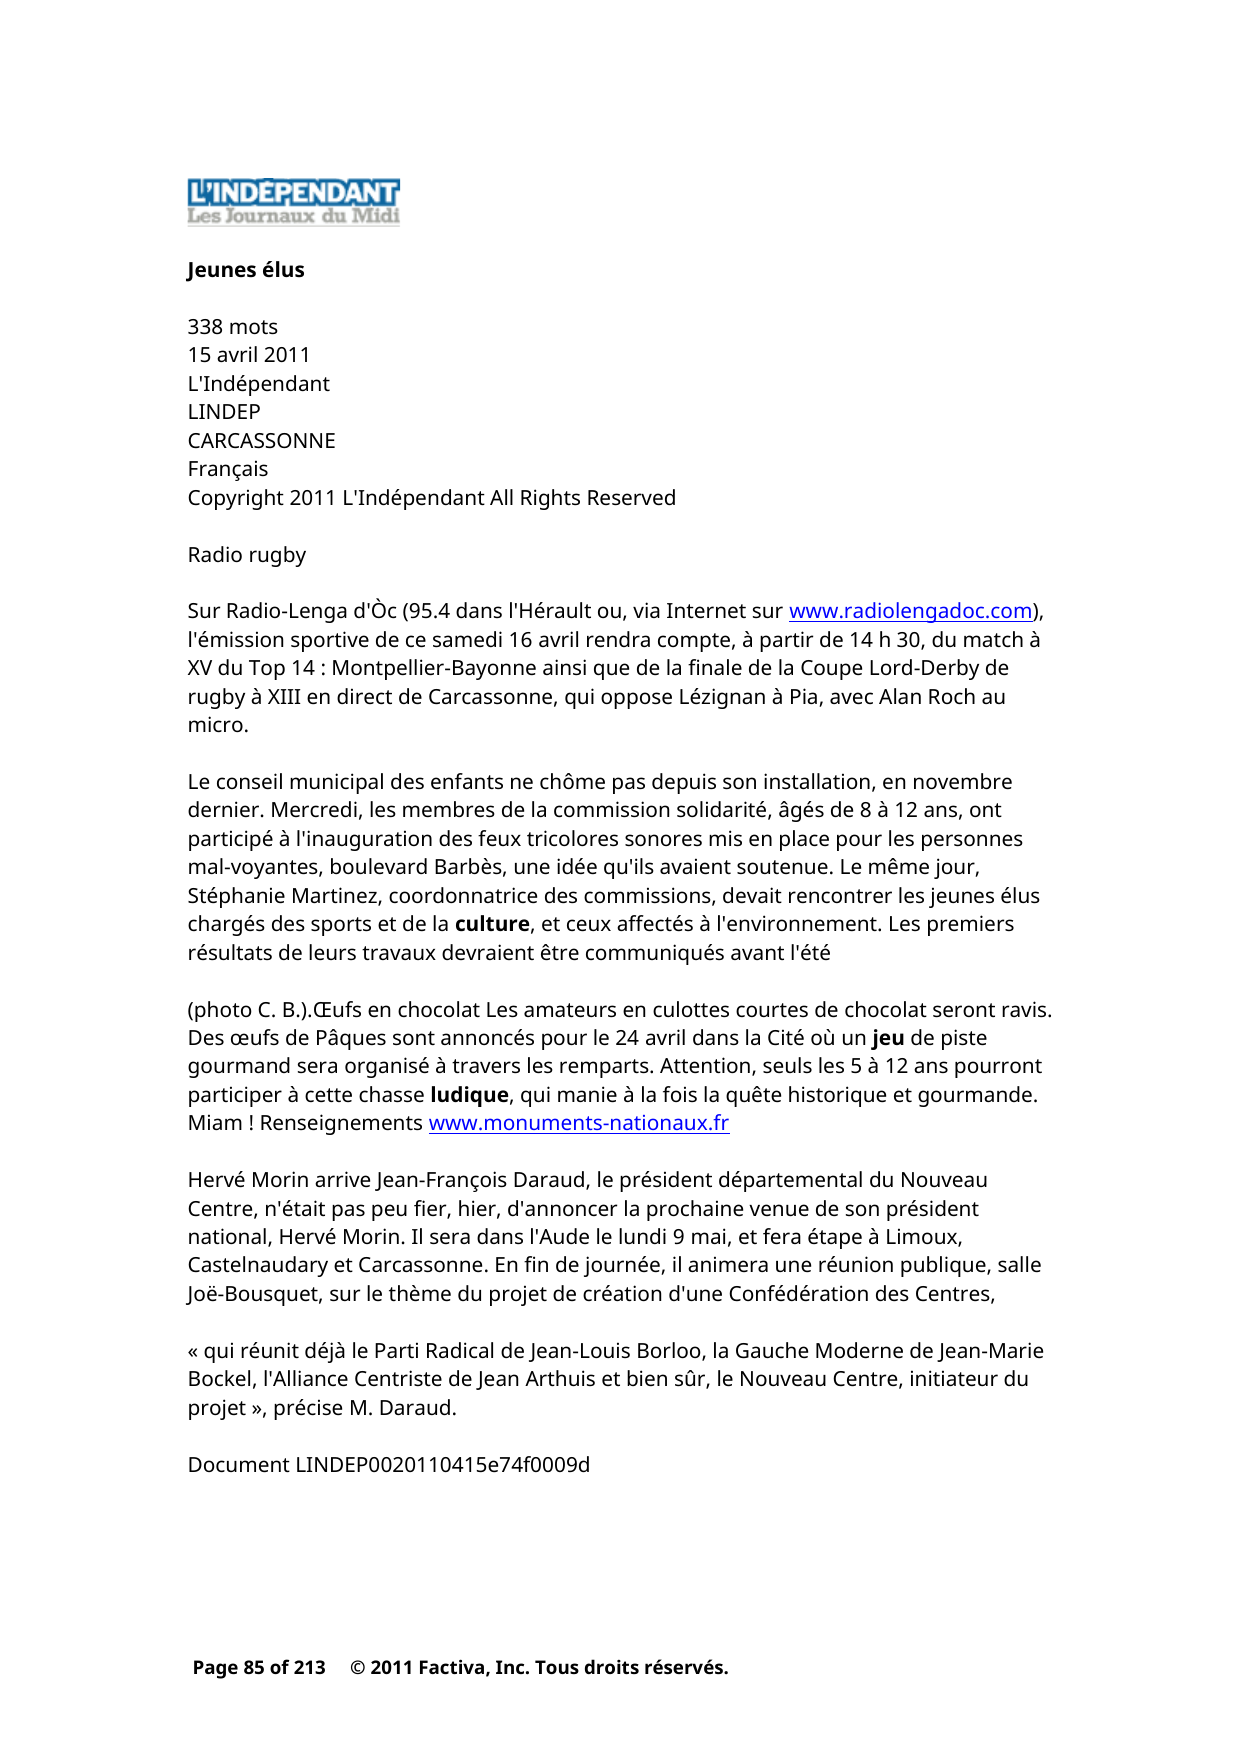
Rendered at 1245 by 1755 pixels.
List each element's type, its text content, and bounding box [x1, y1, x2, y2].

text LINDEP [187, 397, 1057, 426]
text 338 mots [187, 312, 1057, 341]
text (photo C. B.).Œufs en chocolat Les amateurs en culottes courtes de chocolat seront ravis. Des œufs de Pâques sont annoncés pour le 24 avril dans la Cité où un jeu de piste gourmand sera organisé à travers les remparts. Attention, seuls les 5 à 12 ans pourront participer à cette chasse ludique, qui manie à la fois la quête historique et gourmande. Miam ! Renseignements www.monuments-nationaux.fr [187, 995, 1057, 1137]
text Sur Radio-Lenga d'Òc (95.4 dans l'Hérault ou, via Internet sur www.radiolengadoc.com), l'émission sportive de ce samedi 16 avril rendra compte, à partir de 14 h 30, du match à XV du Top 14 : Montpellier-Bayonne ainsi que de la finale de la Coupe Lord-Derby de rugby à XIII en direct de Carcassonne, qui oppose Lézignan à Pia, avec Alan Roch au micro. [187, 597, 1057, 739]
text L'Indépendant [187, 369, 1057, 397]
text Jeunes élus [187, 255, 1057, 284]
text Document LINDEP0020110415e74f0009d [187, 1450, 1057, 1478]
text CARCASSONNE [187, 426, 1057, 454]
text 15 avril 2011 [187, 341, 1057, 369]
picture [187, 178, 400, 227]
text « qui réunit déjà le Parti Radical de Jean-Louis Borloo, la Gauche Moderne de Jean-Marie Bockel, l'Alliance Centriste de Jean Arthuis et bien sûr, le Nouveau Centre, initiateur du projet », précise M. Daraud. [187, 1336, 1057, 1421]
text Copyright 2011 L'Indépendant All Rights Reserved [187, 483, 1057, 511]
text Français [187, 454, 1057, 483]
text Le conseil municipal des enfants ne chôme pas depuis son installation, en novembre dernier. Mercredi, les membres de la commission solidarité, âgés de 8 à 12 ans, ont participé à l'inauguration des feux tricolores sonores mis en place pour les personnes mal-voyantes, boulevard Barbès, une idée qu'ils avaient soutenue. Le même jour, Stéphanie Martinez, coordonnatrice des commissions, devait rencontrer les jeunes élus chargés des sports et de la culture, et ceux affectés à l'environnement. Les premiers résultats de leurs travaux devraient être communiqués avant l'été [187, 767, 1057, 966]
text Radio rugby [187, 540, 1057, 568]
text Hervé Morin arrive Jean-François Daraud, le président départemental du Nouveau Centre, n'était pas peu fier, hier, d'annoncer la prochaine venue de son président national, Hervé Morin. Il sera dans l'Aude le lundi 9 mai, et fera étape à Limoux, Castelnaudary et Carcassonne. En fin de journée, il animera une réunion publique, salle Joë-Bousquet, sur le thème du projet de création d'une Confédération des Centres, [187, 1165, 1057, 1307]
